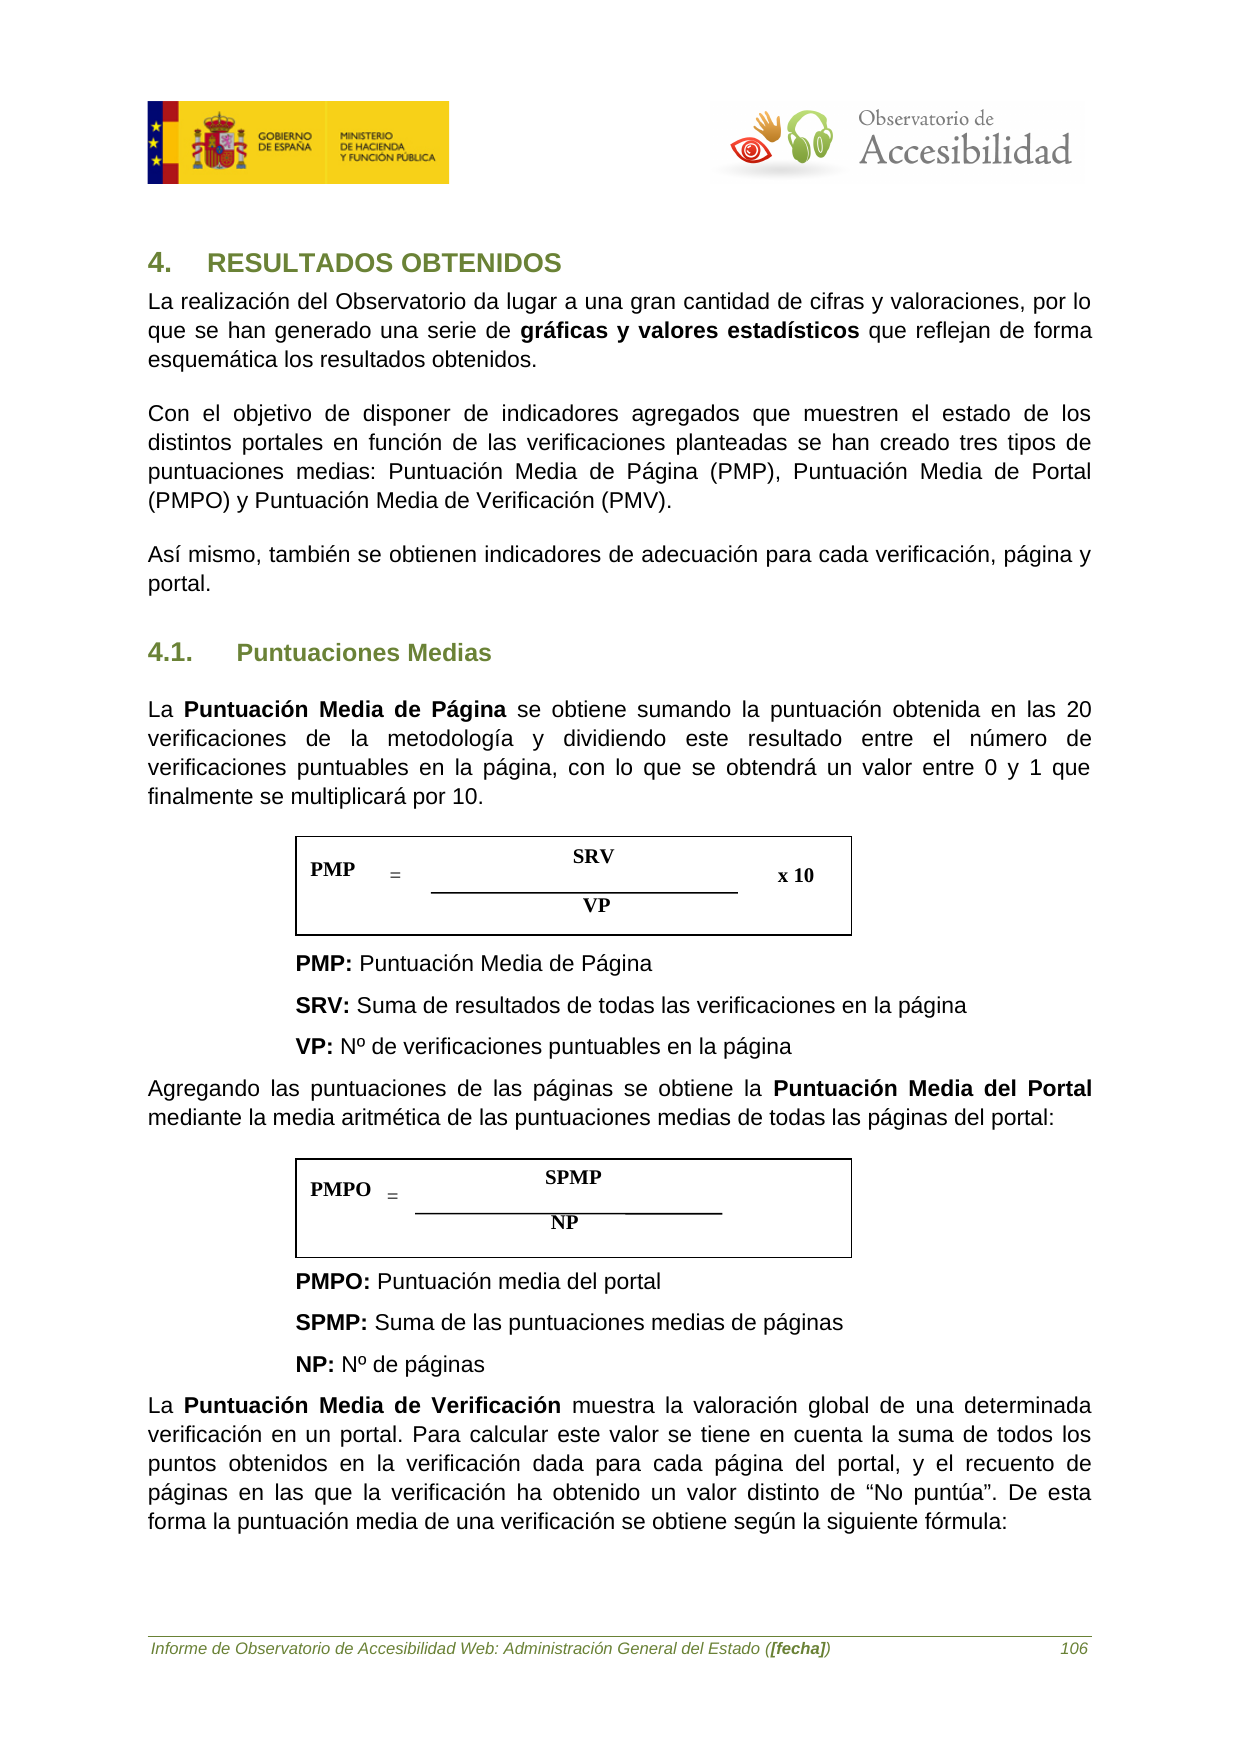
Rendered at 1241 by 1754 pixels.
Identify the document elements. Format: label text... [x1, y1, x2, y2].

text Con el objetivo de disponer de indicadores agregados que muestren el estado de los distintos portales en función de las verificaciones planteadas se han creado tres tipos de puntuaciones medias: Puntuación Media de Página (PMP), Puntuación Media de Portal (PMPO) y Puntuación Media de Verificación (PMV). [148, 400, 1092, 513]
text La realización del Observatorio da lugar a una gran cantidad de cifras y valoraciones, por lo que se han generado una serie de gráficas y valores estadísticos que reflejan de forma esquemática los resultados obtenidos. [148, 288, 1092, 372]
text Así mismo, también se obtienen indicadores de adecuación para cada verificación, página y portal. [148, 541, 1092, 596]
text SRV: Suma de resultados de todas las verificaciones en la página [295, 992, 1092, 1018]
text Agregando las puntuaciones de las páginas se obtiene la Puntuación Media del Portal mediante la media aritmética de las puntuaciones medias de todas las páginas del portal: [148, 1074, 1092, 1130]
text PMP: Puntuación Media de Página [295, 950, 1092, 976]
text La Puntuación Media de Página se obtiene sumando la puntuación obtenida en las 20 verificaciones de la metodología y dividiendo este resultado entre el número de verificaciones puntuables en la página, con lo que se obtendrá un valor entre 0 y 1 que finalmente se multiplicará por 10. [148, 696, 1092, 809]
subtitle Resultados obtenidos [148, 245, 1092, 278]
subtitle Puntuaciones Medias [148, 636, 1092, 668]
text PMPO: Puntuación media del portal [295, 1268, 1092, 1294]
text SPMP: Suma de las puntuaciones medias de páginas [295, 1309, 1092, 1336]
picture [147, 101, 450, 184]
text NP: Nº de páginas [295, 1351, 1092, 1377]
text La Puntuación Media de Verificación muestra la valoración global de una determinada verificación en un portal. Para calcular este valor se tiene en cuenta la suma de todos los puntos obtenidos en la verificación dada para cada página del portal, y el recuento de páginas en las que la verificación ha obtenido un valor distinto de “No puntúa”. De esta forma la puntuación media de una verificación se obtiene según la siguiente fórmula: [148, 1392, 1092, 1534]
text VP: Nº de verificaciones puntuables en la página [295, 1033, 1092, 1059]
picture [710, 101, 1086, 184]
